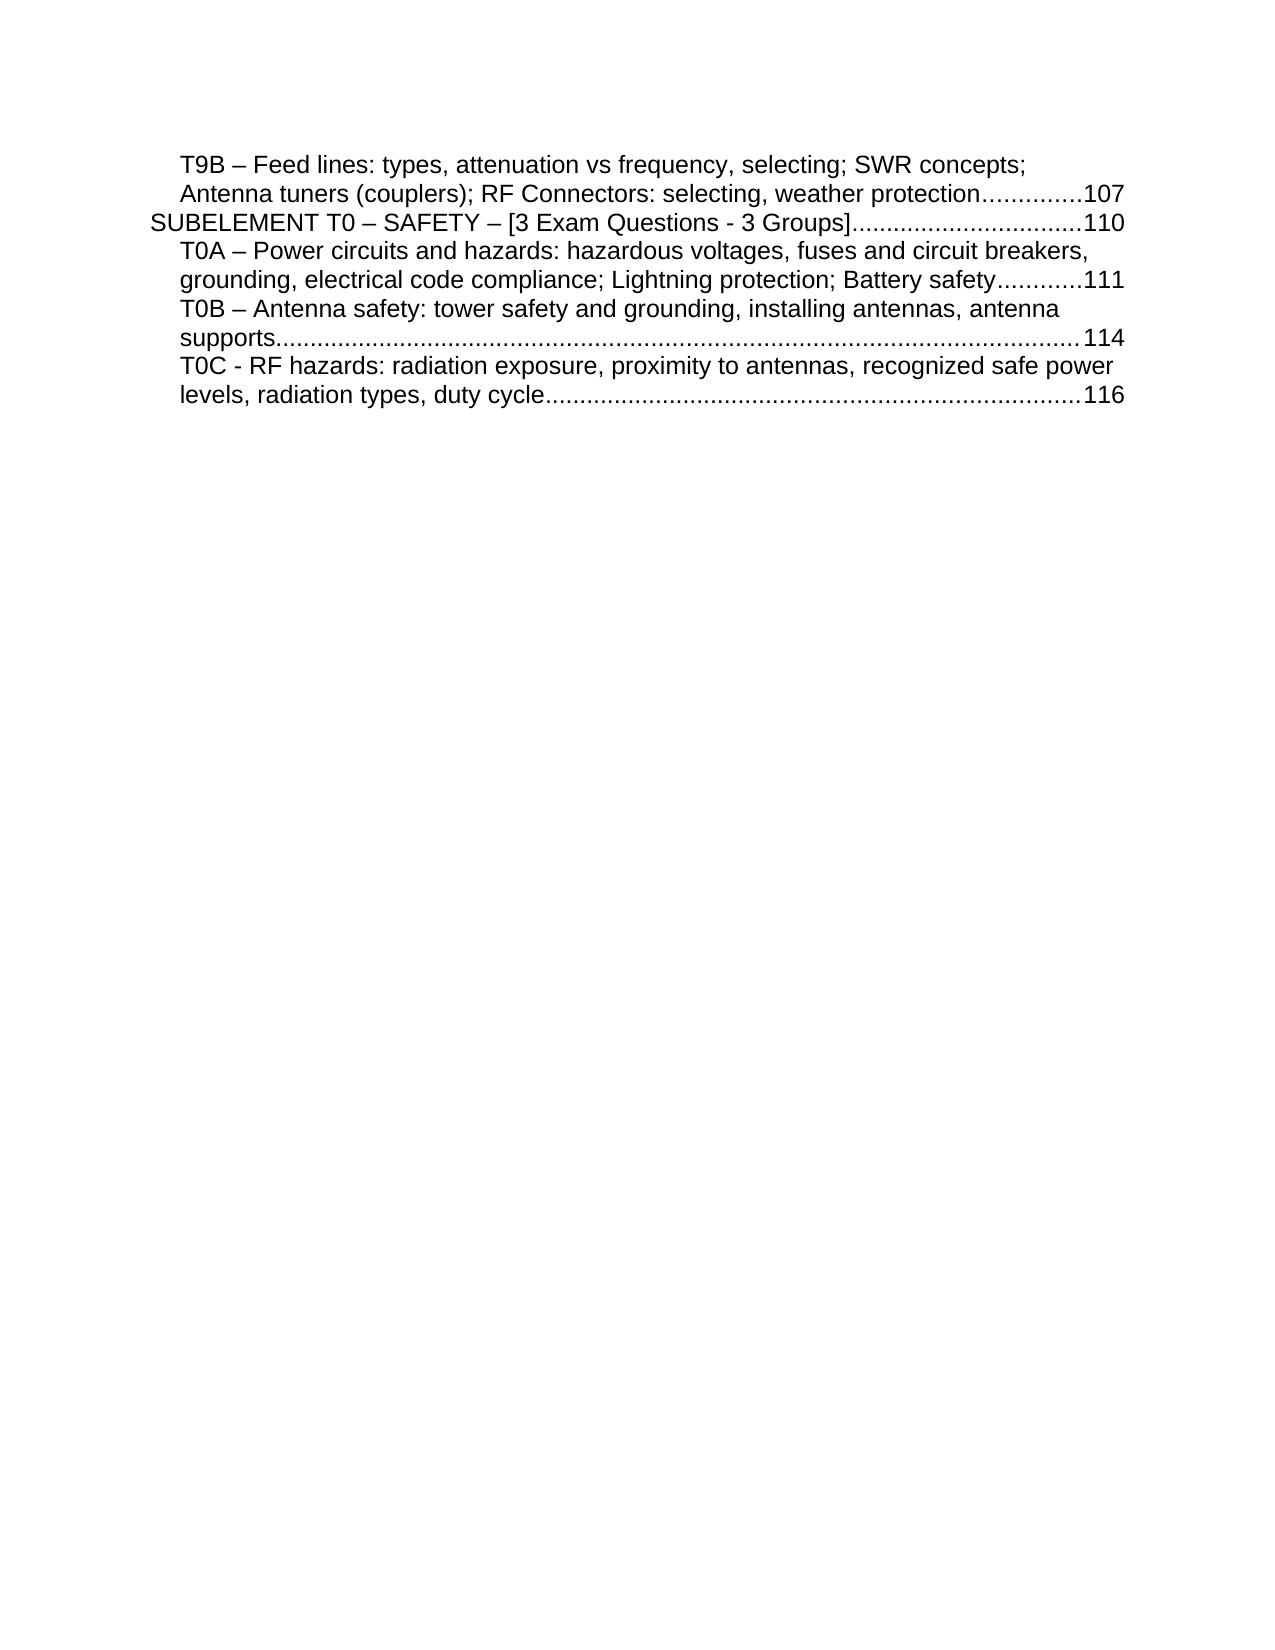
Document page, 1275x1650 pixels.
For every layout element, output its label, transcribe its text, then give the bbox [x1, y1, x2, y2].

text SUBELEMENT T0 – SAFETY – [3 Exam Questions - 3 Groups] 110 [150, 207, 1125, 236]
text T0A – Power circuits and hazards: hazardous voltages, fuses and circuit breakers, grounding, electrical code compliance; Lightning protection; Battery safety 111 [179, 236, 1125, 294]
text T0B – Antenna safety: tower safety and grounding, installing antennas, antenna supports 114 [179, 294, 1125, 351]
text T0C - RF hazards: radiation exposure, proximity to antennas, recognized safe power levels, radiation types, duty cycle 116 [179, 351, 1125, 409]
text T9B – Feed lines: types, attenuation vs frequency, selecting; SWR concepts; Antenna tuners (couplers); RF Connectors: selecting, weather protection 107 [179, 150, 1125, 207]
